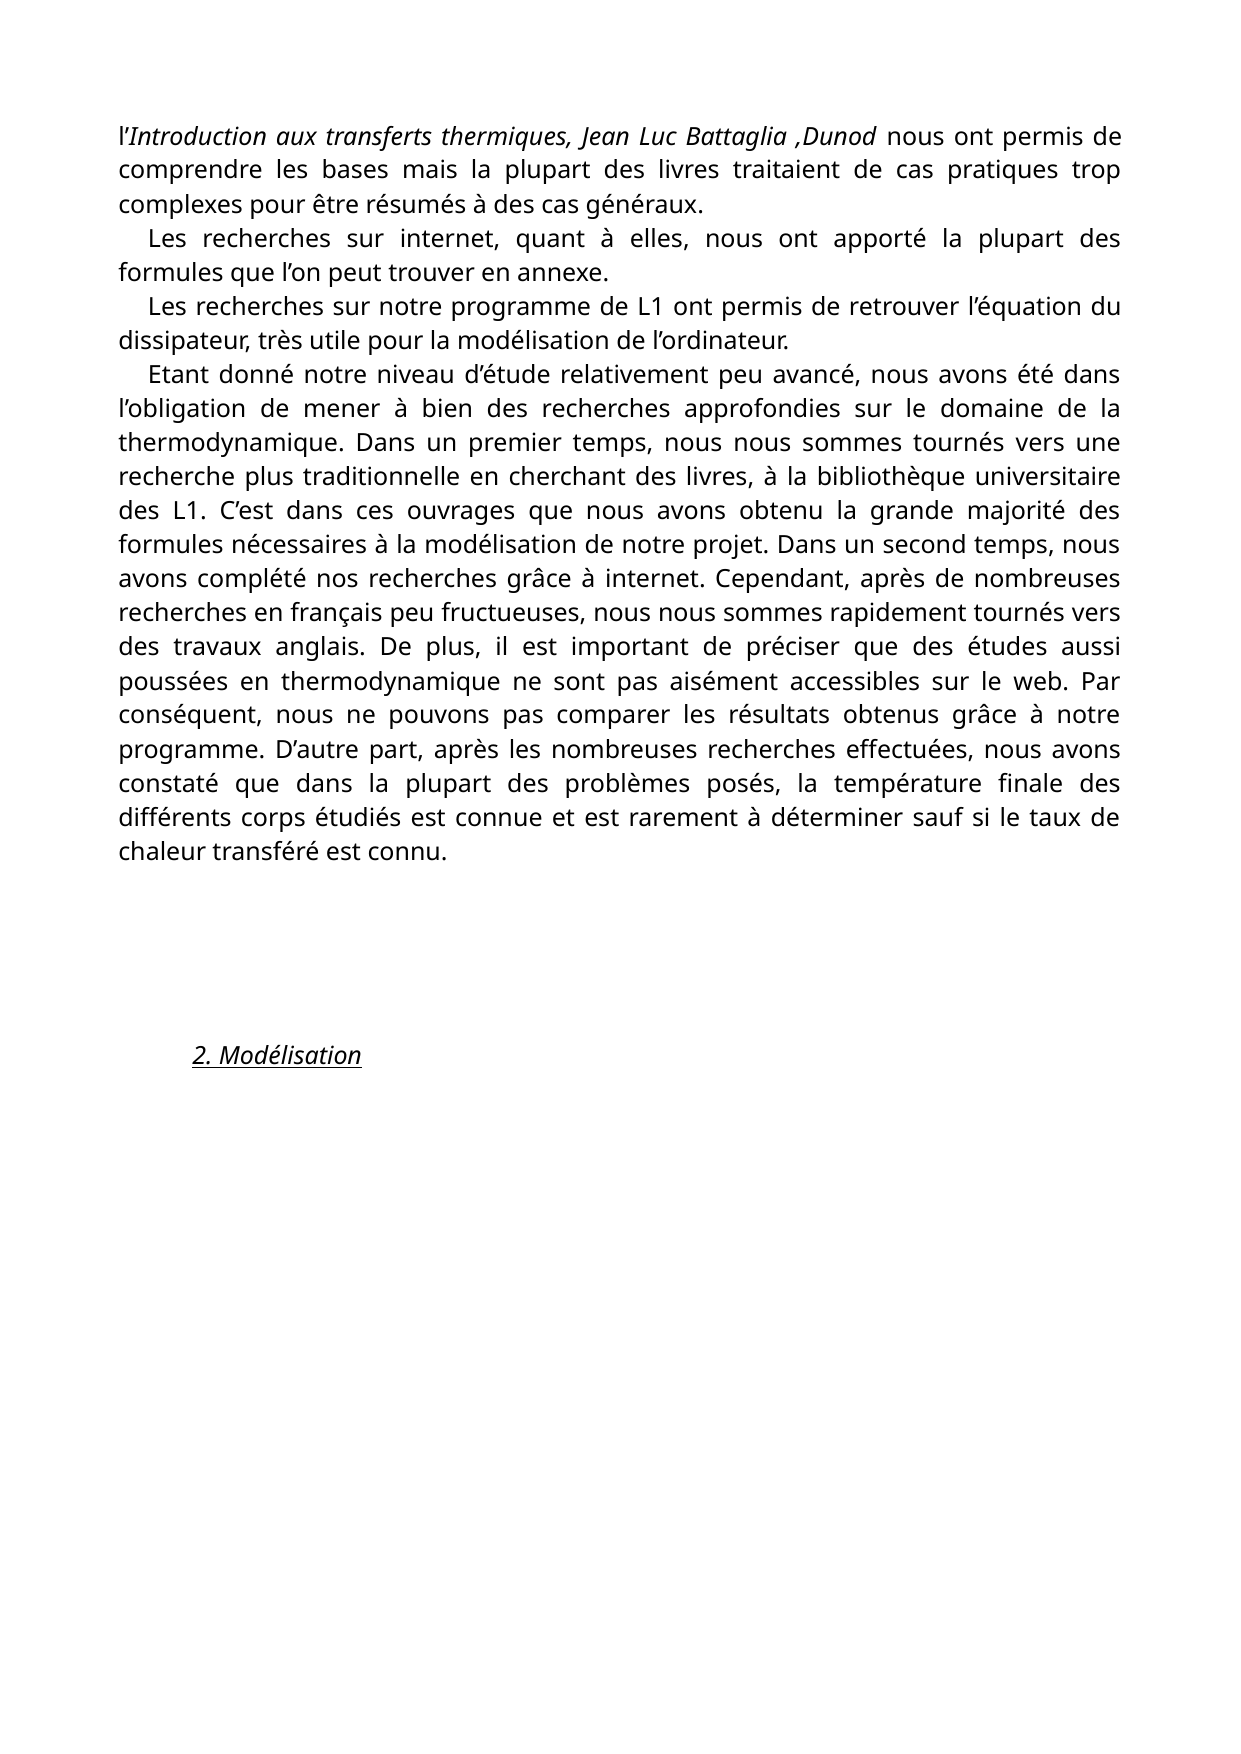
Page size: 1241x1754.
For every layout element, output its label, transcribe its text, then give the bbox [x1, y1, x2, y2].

text Les recherches sur notre programme de L1 ont permis de retrouver l’équation du dissipateur, très utile pour la modélisation de l’ordinateur. [118, 288, 1122, 357]
text Etant donné notre niveau d’étude relativement peu avancé, nous avons été dans l’obligation de mener à bien des recherches approfondies sur le domaine de la thermodynamique. Dans un premier temps, nous nous sommes tournés vers une recherche plus traditionnelle en cherchant des livres, à la bibliothèque universitaire des L1. C’est dans ces ouvrages que nous avons obtenu la grande majorité des formules nécessaires à la modélisation de notre projet. Dans un second temps, nous avons complété nos recherches grâce à internet. Cependant, après de nombreuses recherches en français peu fructueuses, nous nous sommes rapidement tournés vers des travaux anglais. De plus, il est important de préciser que des études aussi poussées en thermodynamique ne sont pas aisément accessibles sur le web. Par conséquent, nous ne pouvons pas comparer les résultats obtenus grâce à notre programme. D’autre part, après les nombreuses recherches effectuées, nous avons constaté que dans la plupart des problèmes posés, la température finale des différents corps étudiés est connue et est rarement à déterminer sauf si le taux de chaleur transféré est connu. [118, 357, 1122, 867]
text Les recherches sur internet, quant à elles, nous ont apporté la plupart des formules que l’on peut trouver en annexe. [118, 220, 1122, 288]
text l’Introduction aux transferts thermiques, Jean Luc Battaglia ,Dunod nous ont permis de comprendre les bases mais la plupart des livres traitaient de cas pratiques trop complexes pour être résumés à des cas généraux. [118, 118, 1122, 220]
text 2. Modélisation [118, 1038, 1122, 1072]
